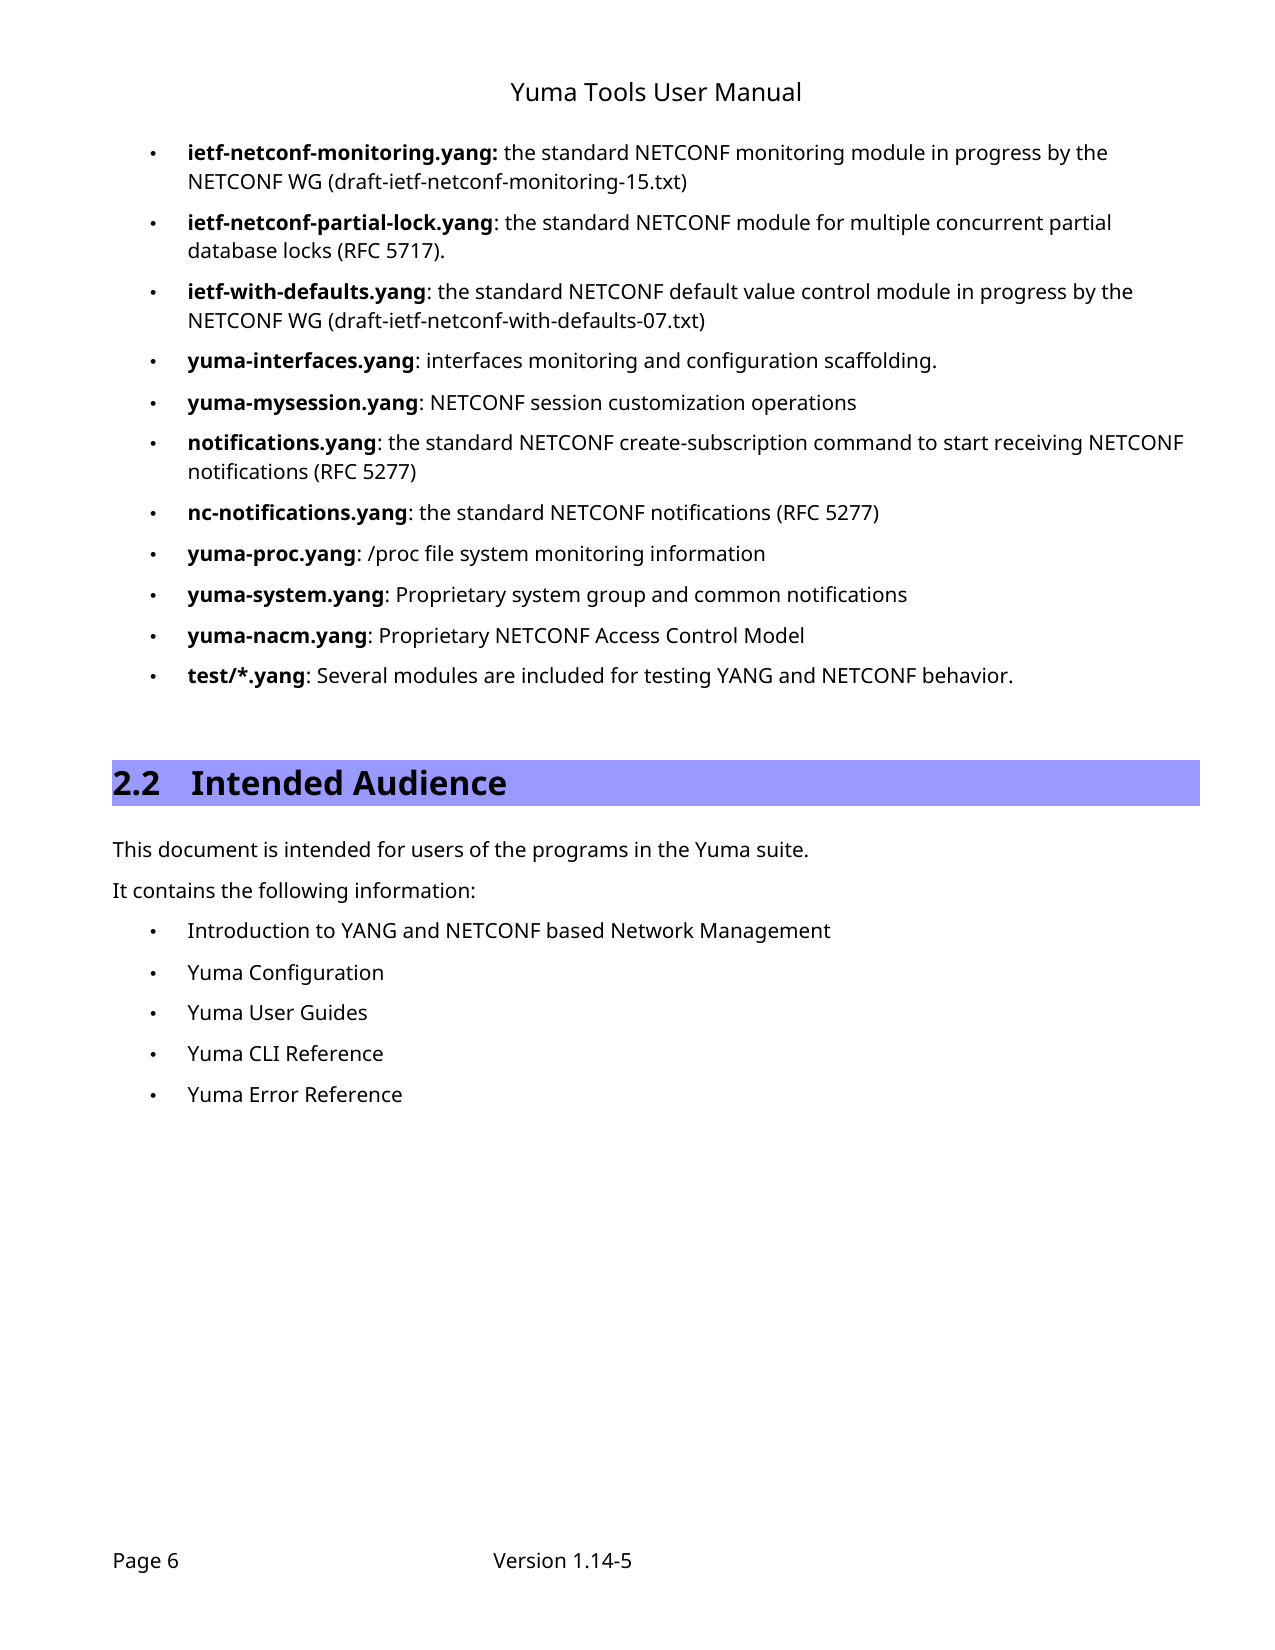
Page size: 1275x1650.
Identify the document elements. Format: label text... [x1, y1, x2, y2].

subtitle Intended Audience [112, 760, 1200, 806]
list ietf-with-defaults.yang: the standard NETCONF default value control module in progress by the NETCONF WG (draft-ietf-netconf-with-defaults-07.txt) [150, 277, 1200, 334]
list test/*.yang: Several modules are included for testing YANG and NETCONF behavior. [150, 662, 1200, 690]
list Introduction to YANG and NETCONF based Network Management [150, 917, 1200, 945]
list yuma-mysession.yang: NETCONF session customization operations [150, 388, 1200, 416]
list Yuma Configuration [150, 958, 1200, 986]
list Yuma Error Reference [150, 1080, 1200, 1109]
list nc-notifications.yang: the standard NETCONF notifications (RFC 5277) [150, 498, 1200, 526]
list yuma-nacm.yang: Proprietary NETCONF Access Control Model [150, 621, 1200, 649]
list ietf-netconf-partial-lock.yang: the standard NETCONF module for multiple concurrent partial database locks (RFC 5717). [150, 208, 1200, 265]
list ietf-netconf-monitoring.yang: the standard NETCONF monitoring module in progress by the NETCONF WG (draft-ietf-netconf-monitoring-15.txt) [150, 138, 1200, 195]
text It contains the following information: [112, 876, 1200, 904]
text This document is intended for users of the programs in the Yuma suite. [112, 835, 1200, 863]
list yuma-proc.yang: /proc file system monitoring information [150, 539, 1200, 567]
list Yuma CLI Reference [150, 1039, 1200, 1068]
list Yuma User Guides [150, 998, 1200, 1027]
list yuma-interfaces.yang: interfaces monitoring and configuration scaffolding. [150, 347, 1200, 375]
list yuma-system.yang: Proprietary system group and common notifications [150, 580, 1200, 608]
list notifications.yang: the standard NETCONF create-subscription command to start receiving NETCONF notifications (RFC 5277) [150, 428, 1200, 485]
